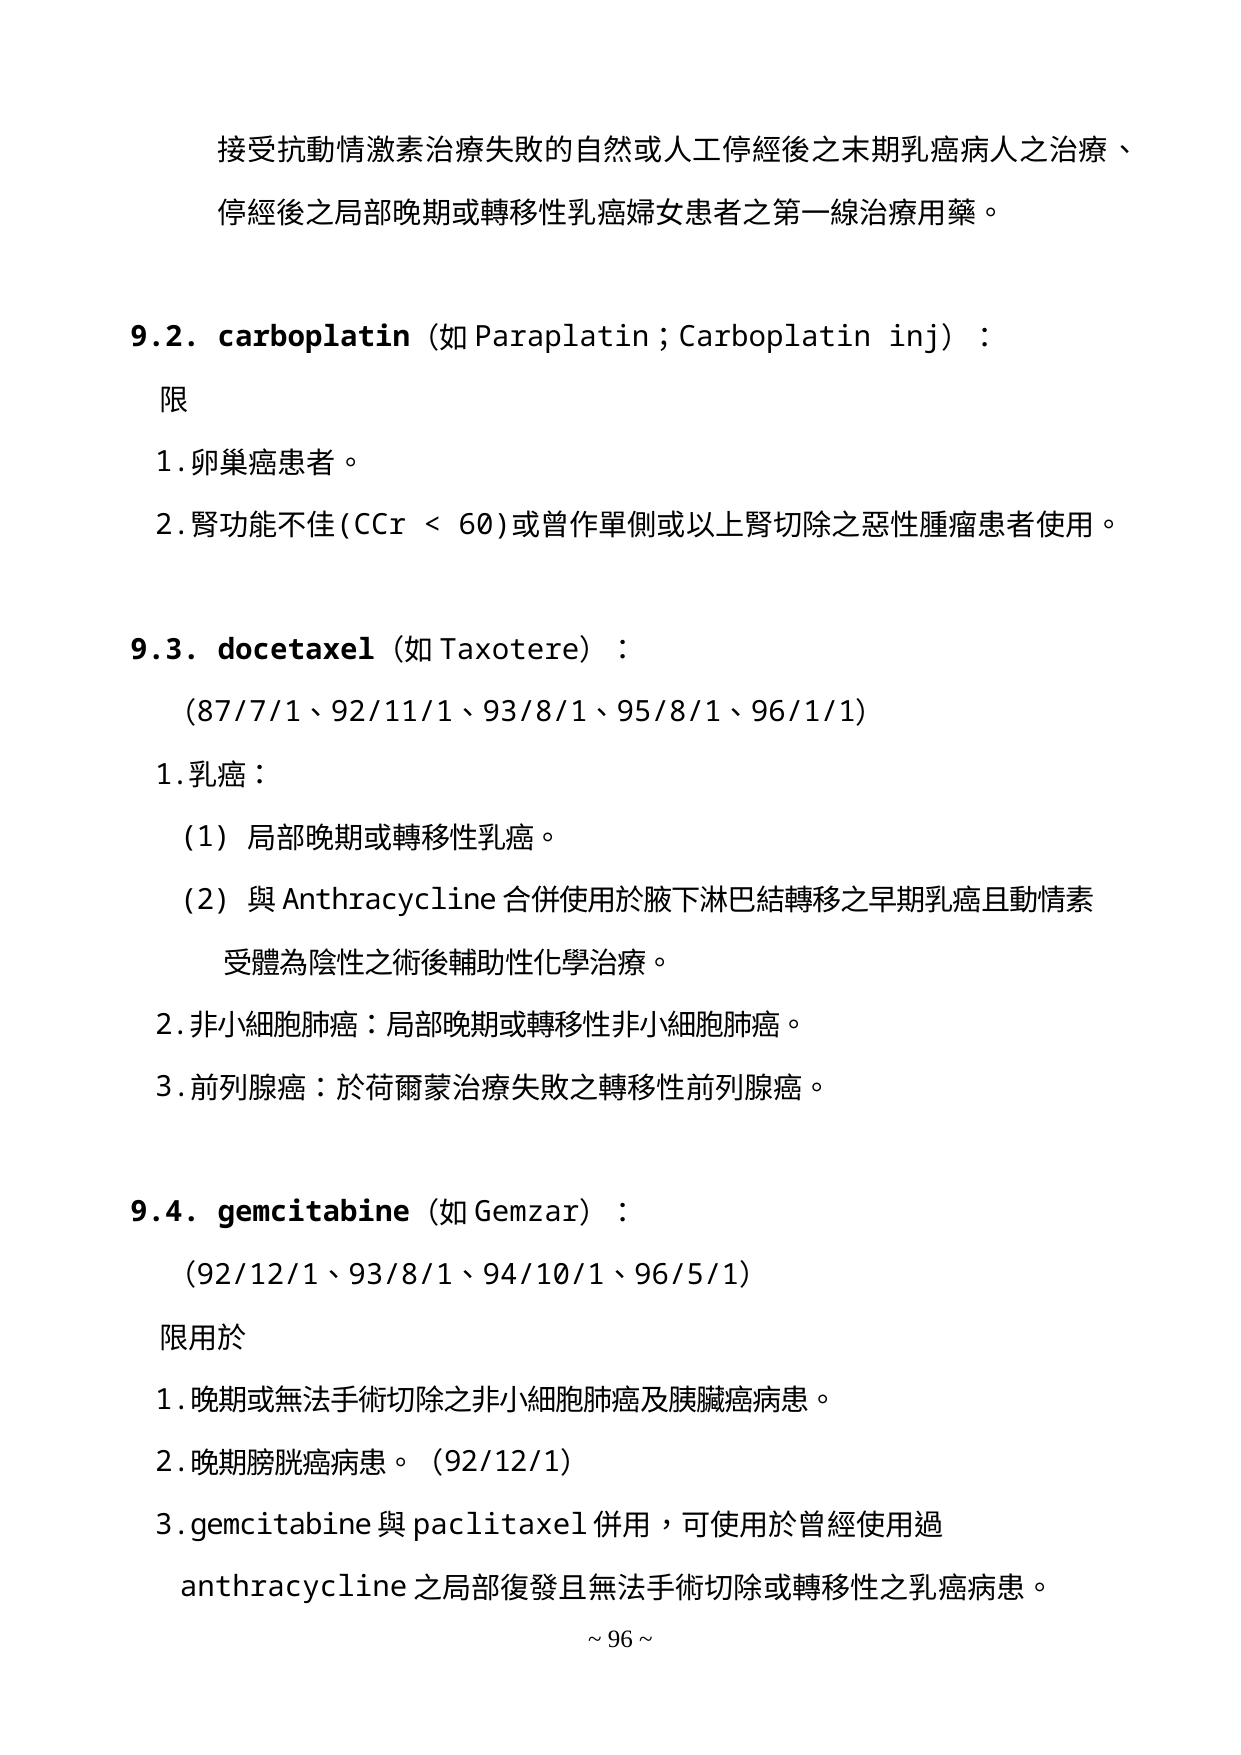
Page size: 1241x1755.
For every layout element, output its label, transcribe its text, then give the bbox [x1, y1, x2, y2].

text 3.前列腺癌：於荷爾蒙治療失敗之轉移性前列腺癌。 [155, 1044, 1110, 1106]
text 9.3. docetaxel（如Taxotere）：（87/7/1、92/11/1、93/8/1、95/8/1、96/1/1） [130, 606, 1110, 731]
text (1) 局部晚期或轉移性乳癌。 [180, 794, 1110, 856]
text 1.晚期或無法手術切除之非小細胞肺癌及胰臟癌病患。 [155, 1356, 1110, 1419]
text 接受抗動情激素治療失敗的自然或人工停經後之末期乳癌病人之治療、停經後之局部晚期或轉移性乳癌婦女患者之第一線治療用藥。 [218, 106, 1110, 231]
text 限 [159, 356, 1110, 419]
text 1.乳癌： [130, 731, 1110, 794]
text 9.4. gemcitabine（如Gemzar）：（92/12/1、93/8/1、94/10/1、96/5/1） [130, 1169, 1110, 1294]
text 3.gemcitabine與paclitaxel併用，可使用於曾經使用過anthracycline之局部復發且無法手術切除或轉移性之乳癌病患。 [155, 1481, 1110, 1606]
text (2) 與Anthracycline合併使用於腋下淋巴結轉移之早期乳癌且動情素受體為陰性之術後輔助性化學治療。 [180, 856, 1110, 981]
text 限用於 [130, 1294, 1110, 1356]
text 2.晚期膀胱癌病患。（92/12/1） [155, 1419, 1110, 1481]
text 2.非小細胞肺癌：局部晚期或轉移性非小細胞肺癌。 [155, 981, 1110, 1044]
subtitle 9.2. carboplatin（如Paraplatin；Carboplatin inj）： [130, 294, 1110, 356]
text 1.卵巢癌患者。 [155, 419, 1110, 481]
text 2.腎功能不佳(CCr < 60)或曾作單側或以上腎切除之惡性腫瘤患者使用。 [155, 481, 1110, 544]
